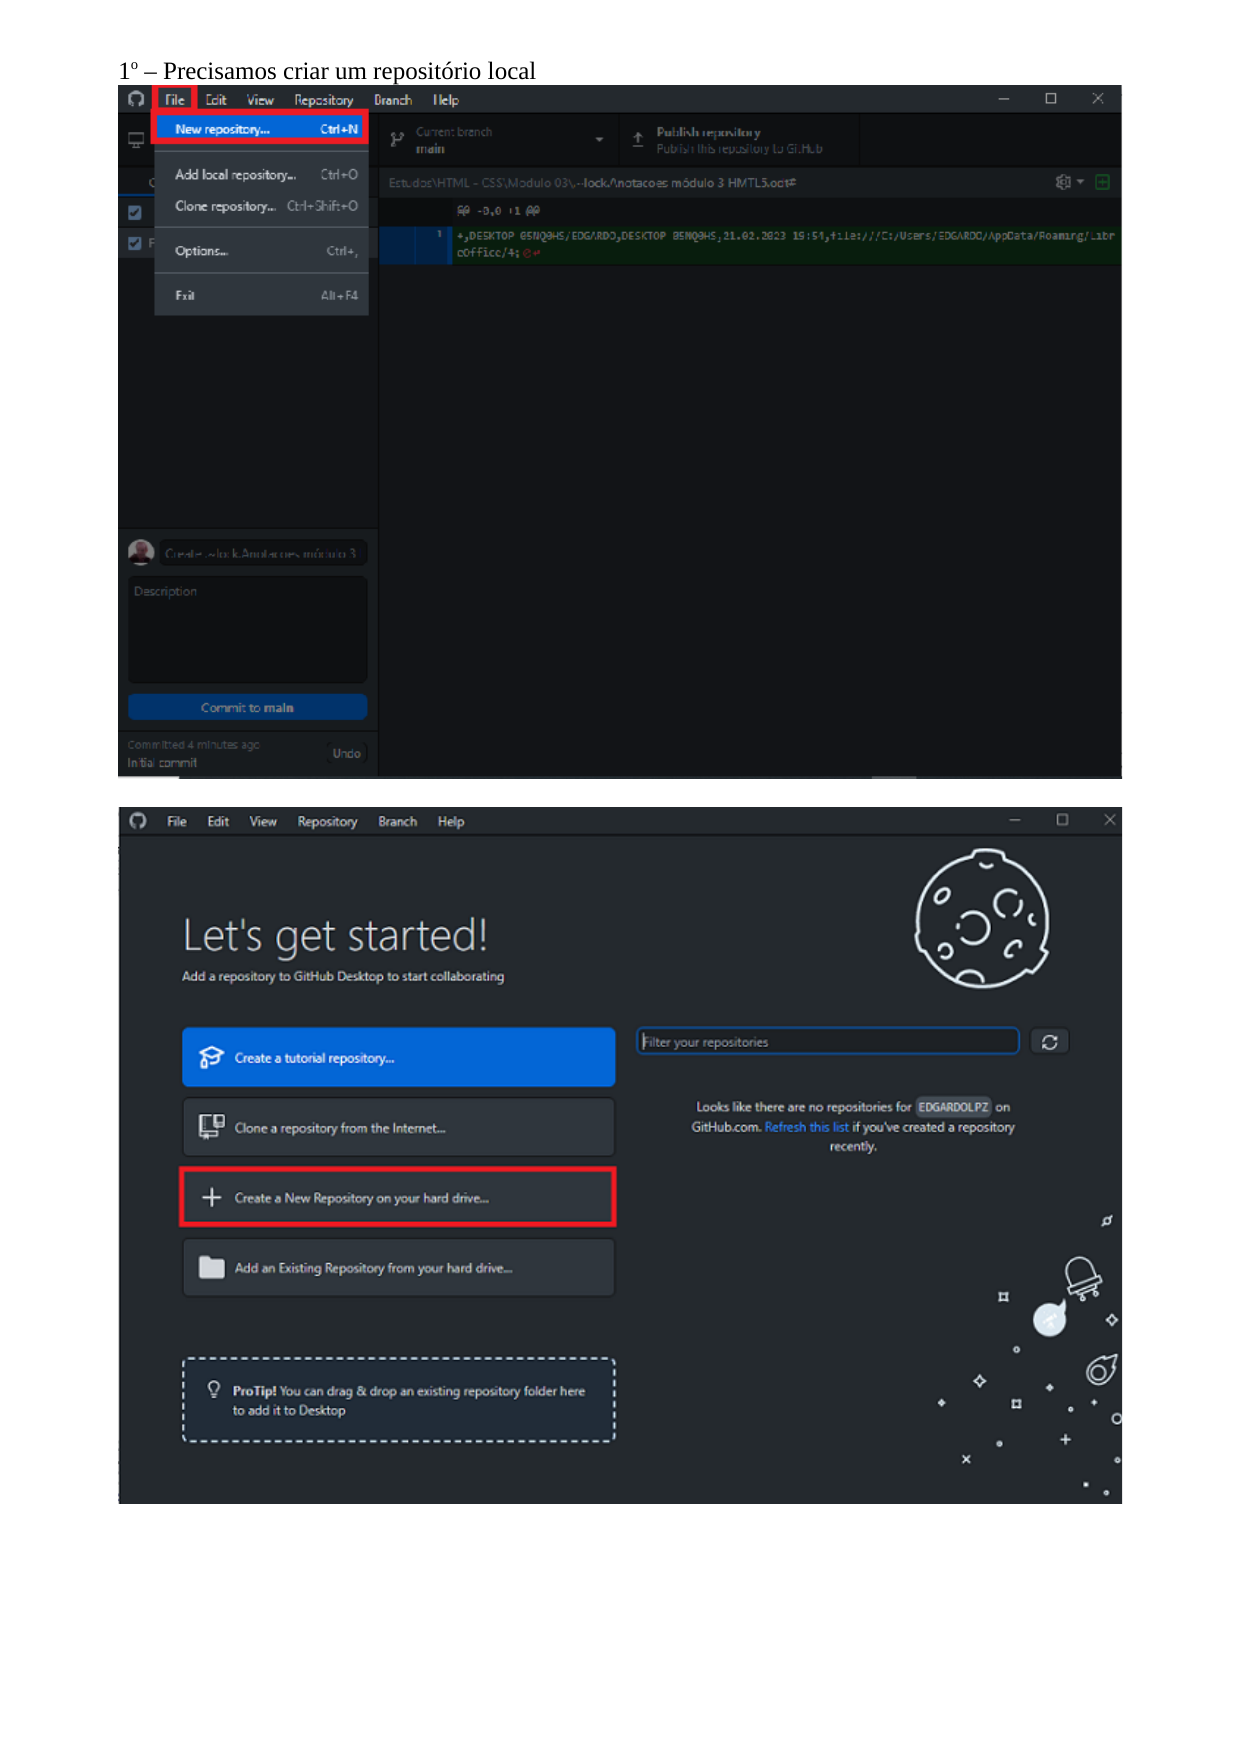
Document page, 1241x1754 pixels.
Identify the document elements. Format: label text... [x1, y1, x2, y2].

text 1o – Precisamos criar um repositório local [118, 56, 1122, 85]
picture [118, 807, 1123, 1504]
picture [118, 85, 1123, 779]
